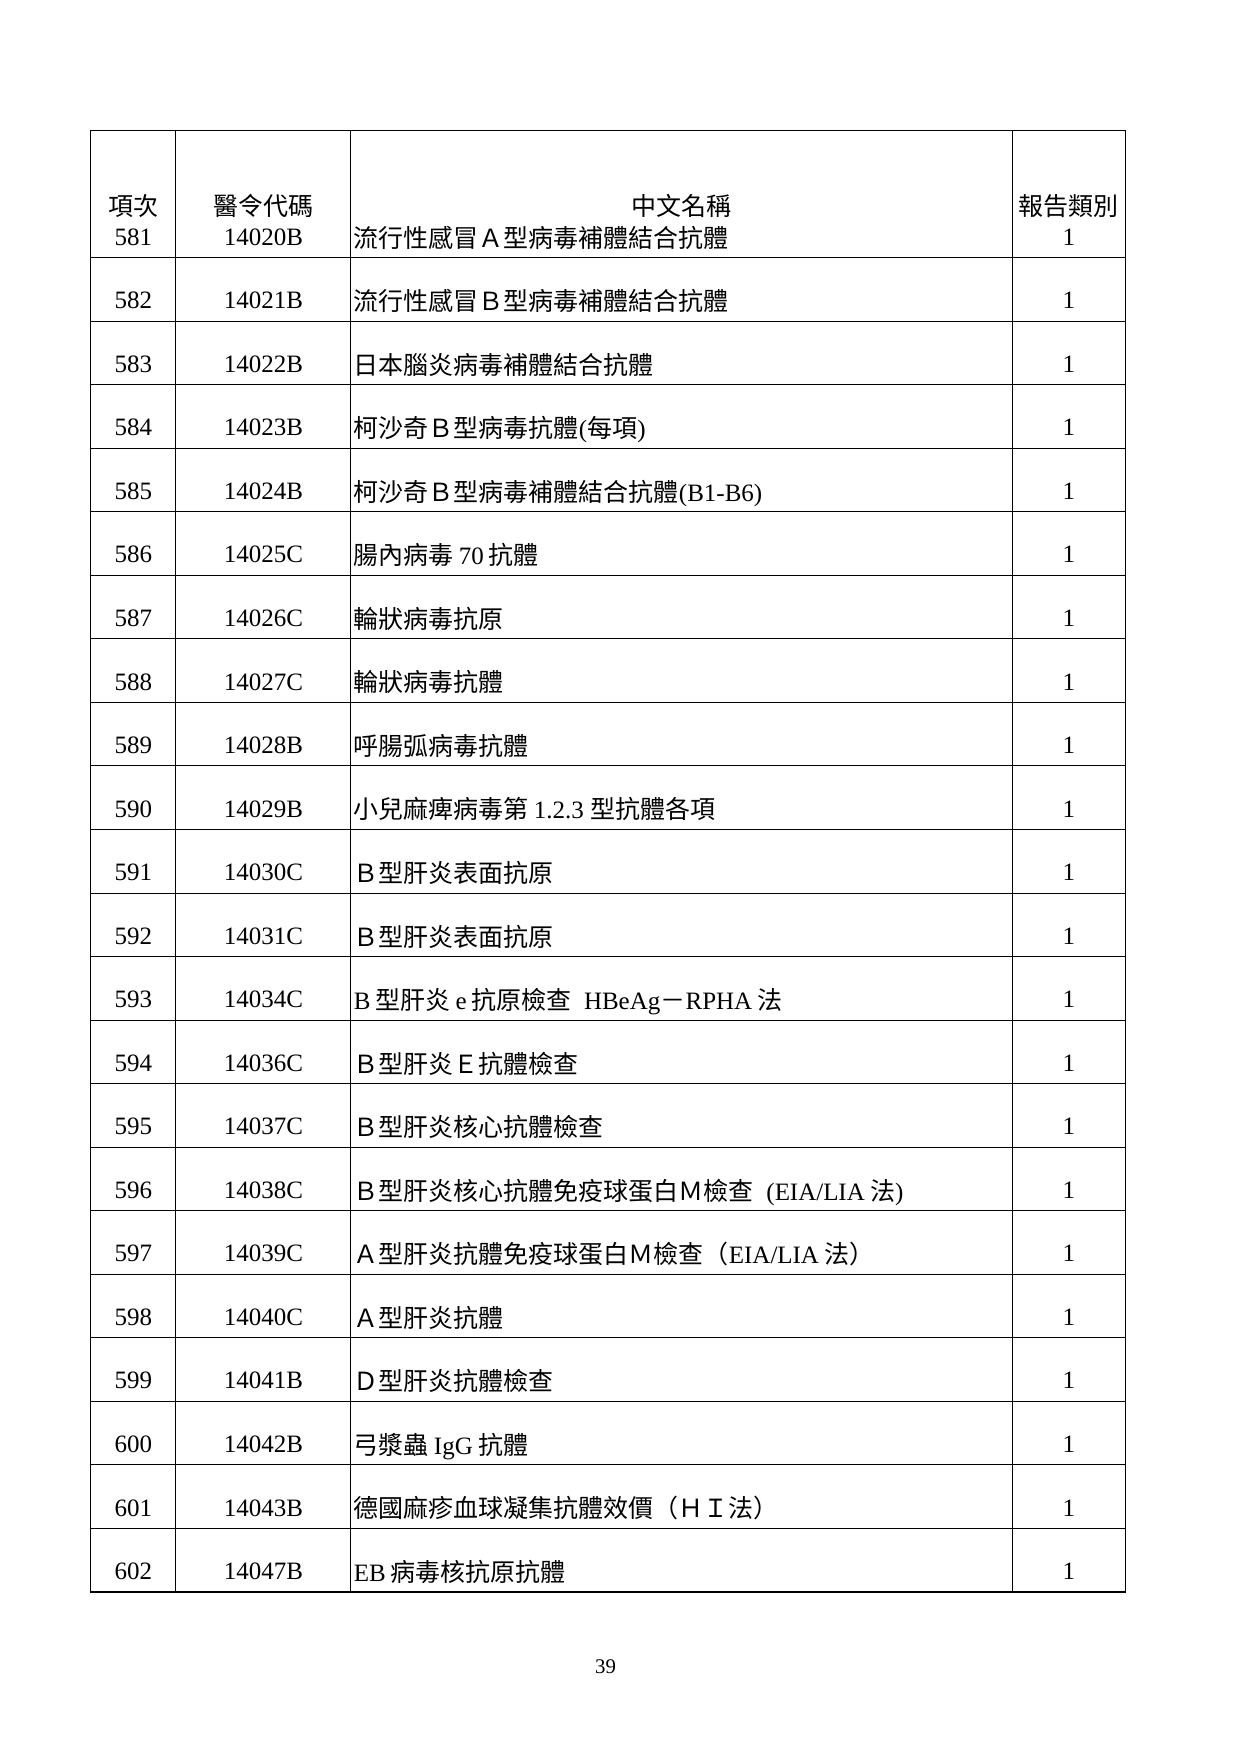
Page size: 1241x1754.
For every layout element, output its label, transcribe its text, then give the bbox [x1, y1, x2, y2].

table_cell 日本腦炎病毒補體結合抗體 [351, 322, 1012, 384]
table_cell 14036C [176, 1021, 350, 1083]
table_cell 599 [91, 1338, 175, 1401]
table_cell Ｂ型肝炎Ｅ抗體檢查 [351, 1021, 1012, 1083]
table_cell 14039C [176, 1211, 350, 1274]
table_cell [1126, 893, 1240, 956]
table_cell 1 [1013, 576, 1125, 638]
table_cell 1 [1013, 1084, 1125, 1147]
table_cell 1 [1013, 1465, 1125, 1528]
table_cell 14025C [176, 512, 350, 575]
table_cell 輪狀病毒抗體 [351, 639, 1012, 702]
table_cell 1 [1013, 1021, 1125, 1083]
table_cell [1126, 511, 1240, 575]
table_cell 呼腸弧病毒抗體 [351, 703, 1012, 765]
table_cell Ａ型肝炎抗體 [351, 1275, 1012, 1337]
table_cell 小兒麻痺病毒第1.2.3 型抗體各項 [351, 766, 1012, 829]
table_cell [1126, 702, 1240, 765]
table_cell 585 [91, 449, 175, 511]
table_cell 14021B [176, 258, 350, 321]
table_cell 弓漿蟲IgG 抗體 [351, 1402, 1012, 1464]
table_cell 581 [91, 194, 175, 257]
table_cell 588 [91, 639, 175, 702]
table_cell 1 [1013, 1529, 1125, 1591]
table_cell 1 [1013, 385, 1125, 448]
table_cell 590 [91, 766, 175, 829]
table_cell Ａ型肝炎抗體免疫球蛋白Ｍ檢查（EIA/LIA法） [351, 1211, 1012, 1274]
table_cell [1126, 1083, 1240, 1147]
table_cell EB病毒核抗原抗體 [351, 1529, 1012, 1591]
table_cell [1126, 1147, 1240, 1210]
table_cell 14034C [176, 957, 350, 1019]
table_cell Ｂ型肝炎表面抗原 [351, 894, 1012, 956]
table_cell Ｂ型肝炎表面抗原 [351, 830, 1012, 892]
table_cell [1126, 1210, 1240, 1274]
table_cell 14042B [176, 1402, 350, 1464]
table_cell 1 [1013, 322, 1125, 384]
table_cell [1126, 1337, 1240, 1401]
table_cell 1 [1013, 766, 1125, 829]
table_cell 14041B [176, 1338, 350, 1401]
table_cell 1 [1013, 449, 1125, 511]
table_cell 14027C [176, 639, 350, 702]
table_cell 1 [1013, 703, 1125, 765]
table_cell [1126, 1464, 1240, 1528]
table_cell B型肝炎e抗原檢查 HBeAg－RPHA 法 [351, 957, 1012, 1019]
table_cell [1126, 956, 1240, 1019]
table_cell [1126, 321, 1240, 384]
table_cell 1 [1013, 512, 1125, 575]
table_cell 流行性感冒Ｂ型病毒補體結合抗體 [351, 258, 1012, 321]
table_cell 1 [1013, 258, 1125, 321]
table_cell 586 [91, 512, 175, 575]
table_cell 591 [91, 830, 175, 892]
table_cell 1 [1013, 894, 1125, 956]
table_cell 597 [91, 1211, 175, 1274]
table_cell 流行性感冒Ａ型病毒補體結合抗體 [351, 194, 1012, 257]
table_cell 14038C [176, 1148, 350, 1210]
table_cell 14024B [176, 449, 350, 511]
table_cell 輪狀病毒抗原 [351, 576, 1012, 638]
table_cell 602 [91, 1529, 175, 1591]
table_cell 583 [91, 322, 175, 384]
table_cell 600 [91, 1402, 175, 1464]
table_cell 柯沙奇Ｂ型病毒抗體(每項) [351, 385, 1012, 448]
table_cell [1126, 1274, 1240, 1337]
table_cell [1126, 829, 1240, 892]
table_cell 1 [1013, 1338, 1125, 1401]
table_cell 596 [91, 1148, 175, 1210]
table_cell [1126, 257, 1240, 321]
table_cell 1 [1013, 639, 1125, 702]
table_cell 598 [91, 1275, 175, 1337]
table_cell 14026C [176, 576, 350, 638]
table_cell 14028B [176, 703, 350, 765]
table_cell 14047B [176, 1529, 350, 1591]
table_cell 14040C [176, 1275, 350, 1337]
table_header [351, 131, 1012, 257]
table_cell [1126, 1020, 1240, 1083]
table_cell 14023B [176, 385, 350, 448]
table_cell Ｂ型肝炎核心抗體檢查 [351, 1084, 1012, 1147]
table_cell 1 [1013, 830, 1125, 892]
table_cell [1126, 1401, 1240, 1464]
table_cell 584 [91, 385, 175, 448]
table_cell [1126, 384, 1240, 448]
table_cell 14031C [176, 894, 350, 956]
table_header [1126, 130, 1240, 193]
table_cell [1126, 638, 1240, 702]
table_cell 582 [91, 258, 175, 321]
table_cell 595 [91, 1084, 175, 1147]
table_cell 德國麻疹血球凝集抗體效價（ＨＩ法） [351, 1465, 1012, 1528]
table_cell Ｂ型肝炎核心抗體免疫球蛋白Ｍ檢查 (EIA/LIA法) [351, 1148, 1012, 1210]
table_cell 14043B [176, 1465, 350, 1528]
table_cell 1 [1013, 1148, 1125, 1210]
table_header [91, 131, 175, 257]
table_cell [1126, 575, 1240, 638]
table_cell 592 [91, 894, 175, 956]
table_cell 1 [1013, 1275, 1125, 1337]
table_header [1013, 131, 1125, 257]
table_cell 14029B [176, 766, 350, 829]
table_cell 柯沙奇Ｂ型病毒補體結合抗體(B1-B6) [351, 449, 1012, 511]
table_cell 腸內病毒70抗體 [351, 512, 1012, 575]
table_cell [1126, 194, 1240, 257]
table_cell 1 [1013, 1211, 1125, 1274]
table_cell 14020B [176, 194, 350, 257]
table_cell 589 [91, 703, 175, 765]
table_cell 14030C [176, 830, 350, 892]
table_cell 14022B [176, 322, 350, 384]
table_header [176, 131, 350, 257]
table_cell 587 [91, 576, 175, 638]
table_cell [1126, 1528, 1240, 1591]
table_cell [1126, 765, 1240, 829]
table_cell Ｄ型肝炎抗體檢查 [351, 1338, 1012, 1401]
table_cell 1 [1013, 194, 1125, 257]
table_cell 14037C [176, 1084, 350, 1147]
table_cell [1126, 448, 1240, 511]
table_cell 594 [91, 1021, 175, 1083]
table_cell 593 [91, 957, 175, 1019]
table_cell 601 [91, 1465, 175, 1528]
table_cell 1 [1013, 1402, 1125, 1464]
table_cell 1 [1013, 957, 1125, 1019]
